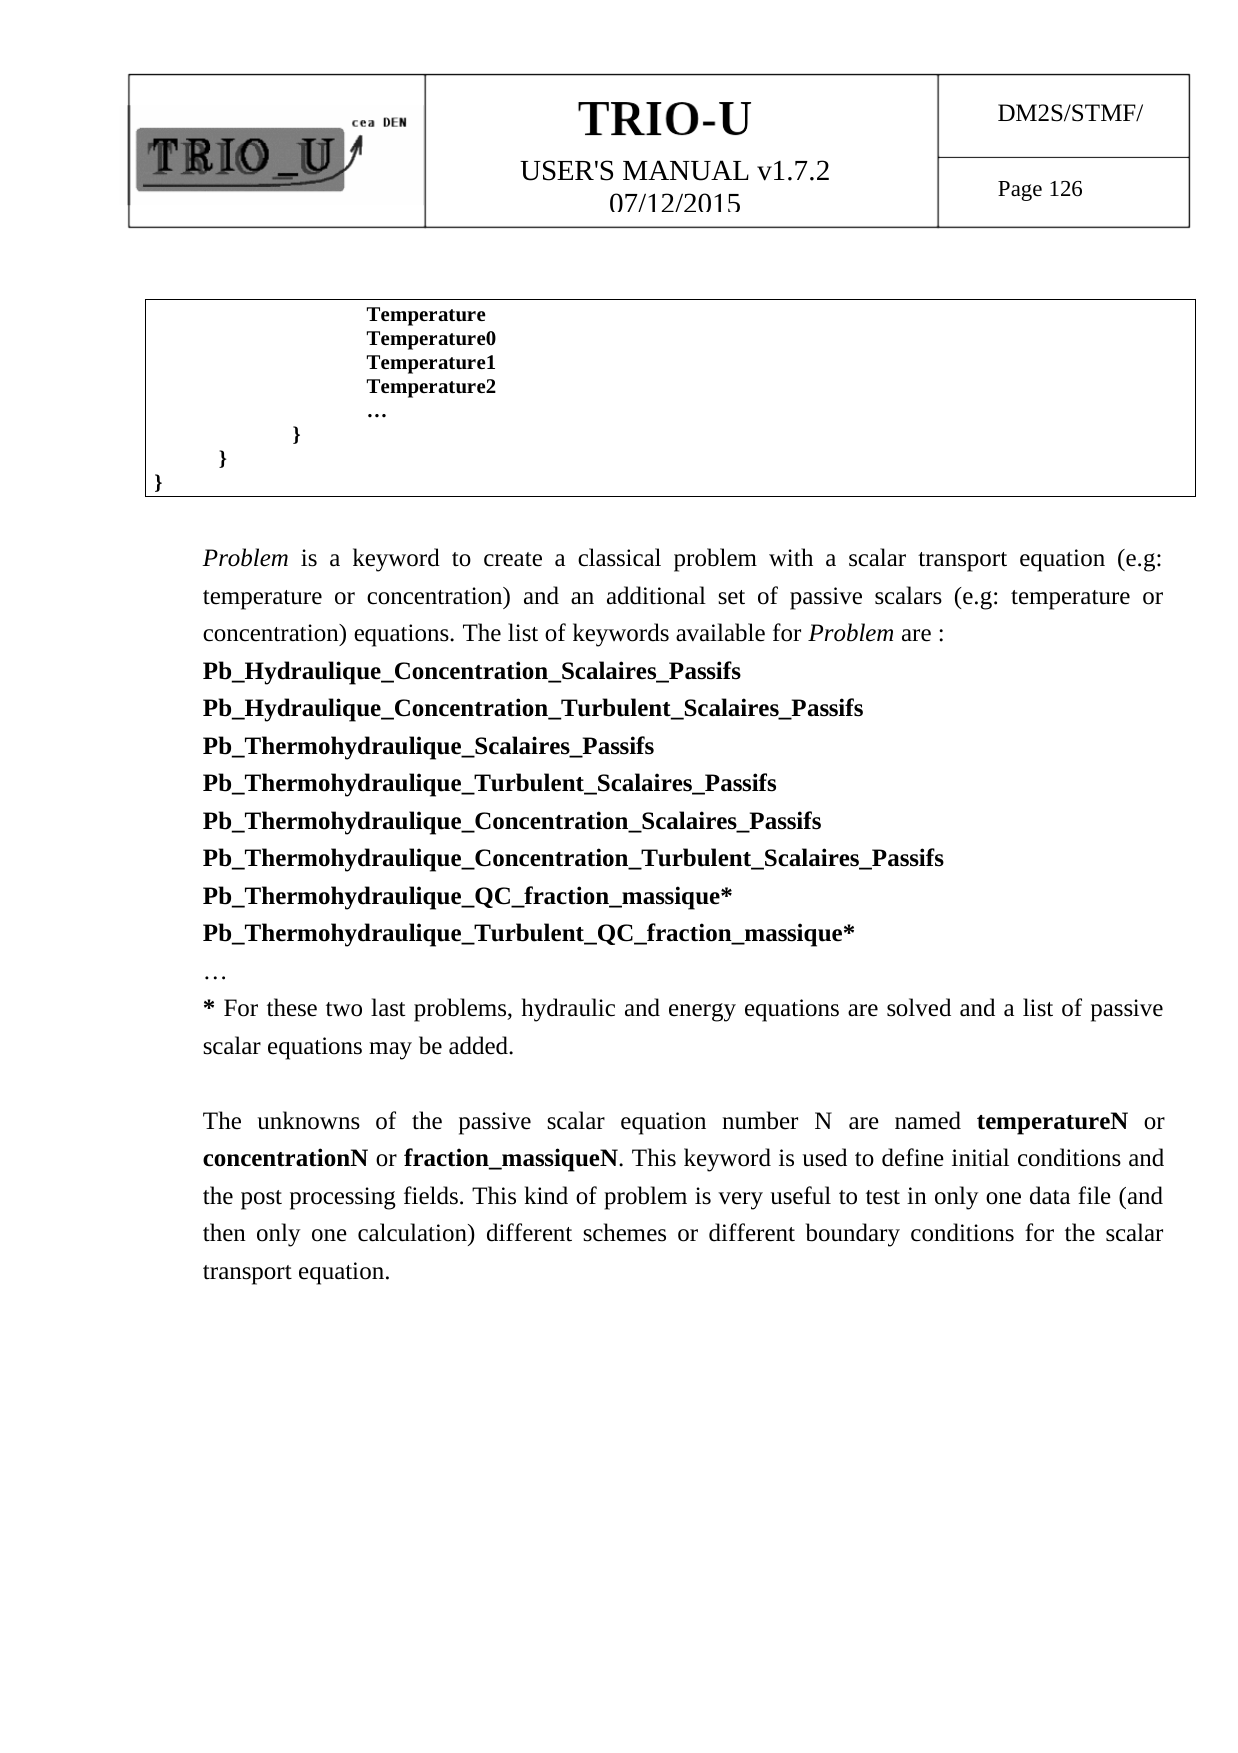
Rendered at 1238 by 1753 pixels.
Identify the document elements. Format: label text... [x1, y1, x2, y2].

text * For these two last problems, hydraulic and energy equations are solved and a list of passive scalar equations may be added. [203, 985, 1165, 1060]
text Pb_Thermohydraulique_Scalaires_Passifs [203, 722, 1165, 760]
text Temperature [146, 300, 1195, 322]
text … [146, 395, 1195, 419]
text Temperature2 [146, 371, 1195, 395]
text } [146, 419, 1195, 443]
text Temperature0 [146, 322, 1195, 347]
text Pb_Thermohydraulique_Concentration_Scalaires_Passifs [203, 797, 1165, 835]
text Pb_Hydraulique_Concentration_Scalaires_Passifs [203, 647, 1165, 685]
text } [146, 467, 1195, 496]
text } [146, 443, 1195, 467]
text Problem is a keyword to create a classical problem with a scalar transport equation (e.g: temperature or concentration) and an additional set of passive scalars (e.g: temperature or concentration) equations. The list of keywords available for Problem are : [203, 535, 1165, 647]
text Temperature1 [146, 347, 1195, 371]
text Pb_Thermohydraulique_Turbulent_QC_fraction_massique* [203, 910, 1165, 947]
text Pb_Thermohydraulique_Turbulent_Scalaires_Passifs [203, 760, 1165, 797]
text Pb_Thermohydraulique_Concentration_Turbulent_Scalaires_Passifs [203, 835, 1165, 872]
text … [203, 947, 1165, 985]
text Pb_Thermohydraulique_QC_fraction_massique* [203, 872, 1165, 910]
text Pb_Hydraulique_Concentration_Turbulent_Scalaires_Passifs [203, 685, 1165, 722]
text The unknowns of the passive scalar equation number N are named temperatureN or concentrationN or fraction_massiqueN. This keyword is used to define initial conditions and the post processing fields. This kind of problem is very useful to test in only one data file (and then only one calculation) different schemes or different boundary conditions for the scalar transport equation. [203, 1097, 1165, 1285]
